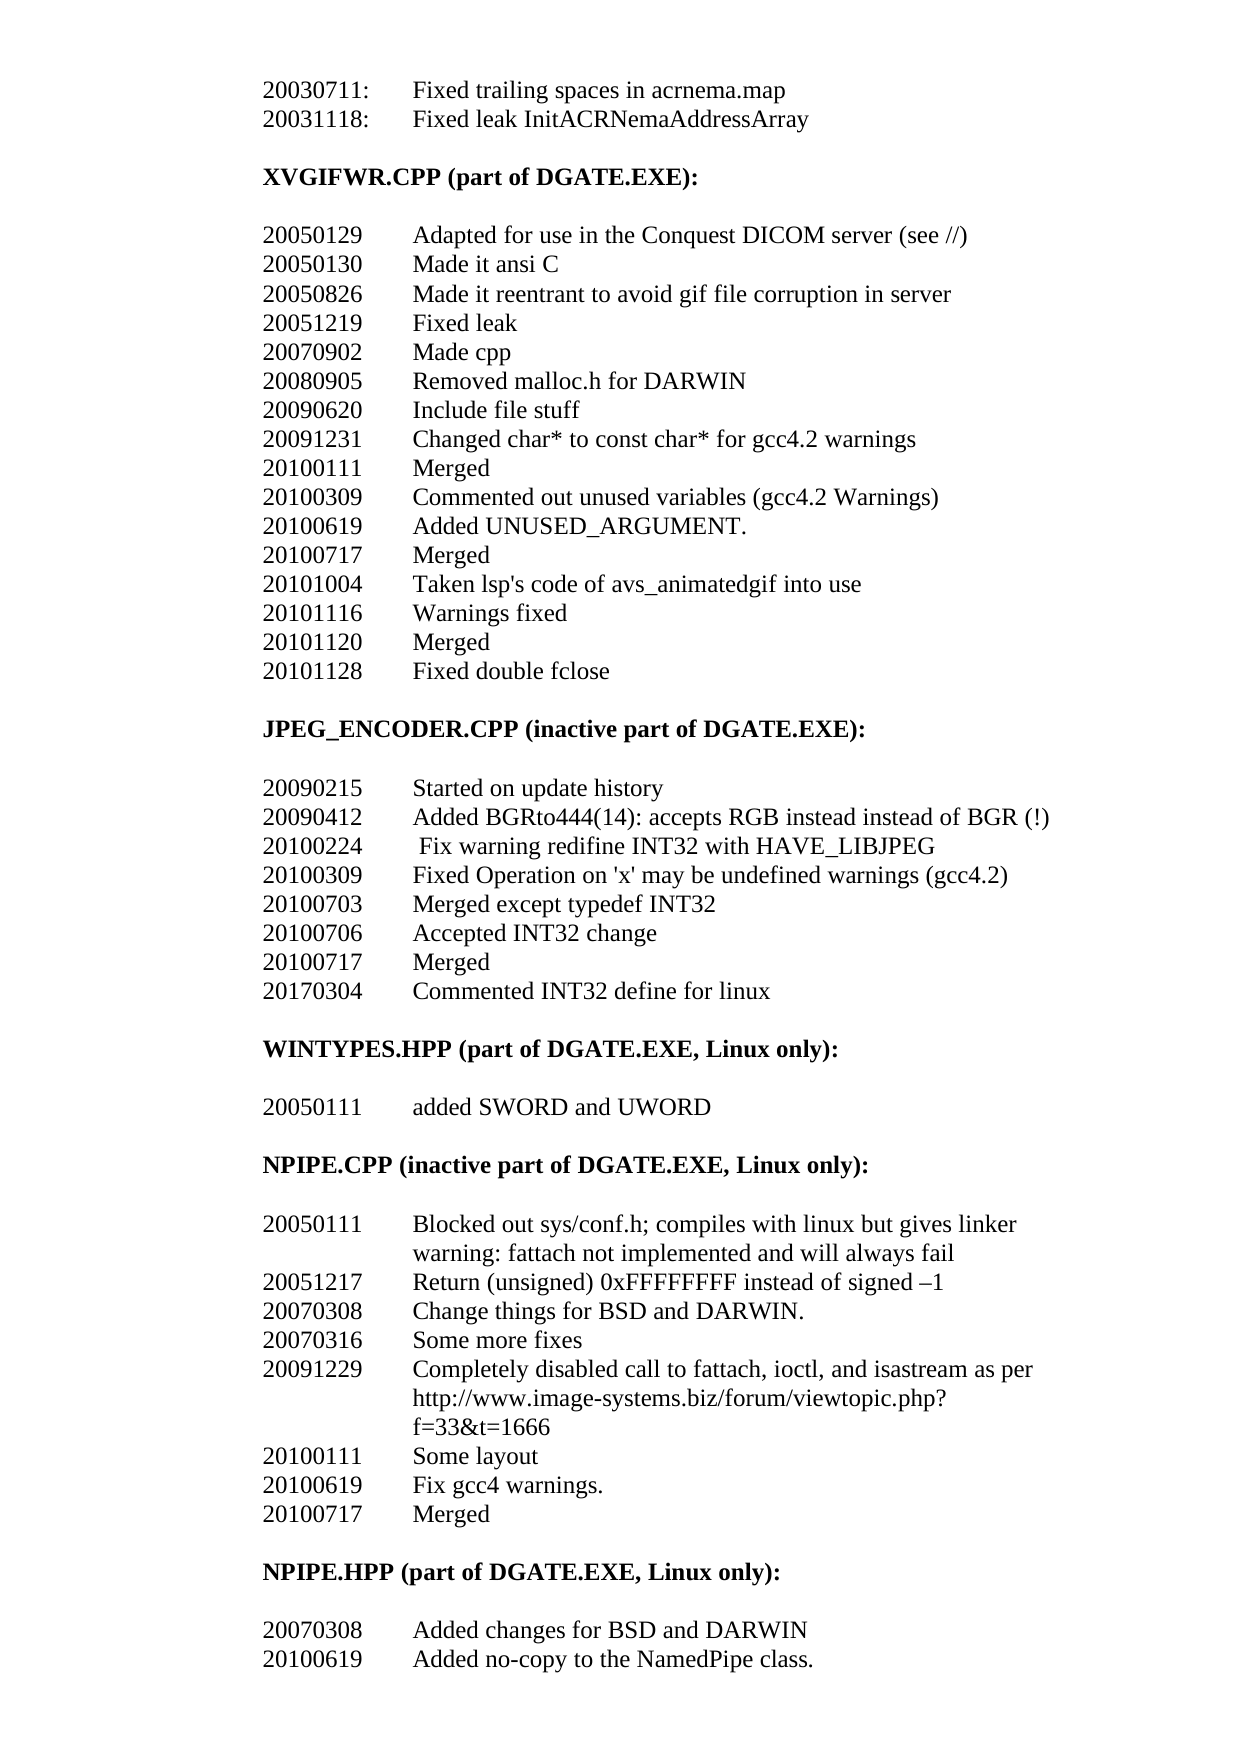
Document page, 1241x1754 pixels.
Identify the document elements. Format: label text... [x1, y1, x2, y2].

text http://www.image-systems.biz/forum/viewtopic.php? f=33&t=1666 [262, 1383, 1053, 1441]
text 20100717 Merged [187, 540, 1053, 569]
text 20090620 Include file stuff [187, 395, 1053, 424]
text 20101128 Fixed double fclose [187, 656, 1053, 685]
text 20050129 Adapted for use in the Conquest DICOM server (see //) [187, 220, 1053, 249]
text 20100309 Fixed Operation on 'x' may be undefined warnings (gcc4.2) [262, 860, 1053, 889]
text 20100717 Merged [262, 947, 1053, 976]
text 20101116 Warnings fixed [187, 598, 1053, 627]
text 20090215 Started on update history [187, 772, 1053, 802]
text NPIPE.CPP (inactive part of DGATE.EXE, Linux only): [262, 1150, 1053, 1179]
text 20100703 Merged except typedef INT32 [262, 889, 1053, 918]
text XVGIFWR.CPP (part of DGATE.EXE): [262, 162, 1053, 191]
text 20091231 Changed char* to const char* for gcc4.2 warnings [187, 424, 1053, 453]
text 20070316 Some more fixes [262, 1325, 1053, 1354]
text 20080905 Removed malloc.h for DARWIN [187, 366, 1053, 395]
text 20100619 Added no-copy to the NamedPipe class. [262, 1644, 1053, 1673]
text 20100619 Fix gcc4 warnings. [262, 1470, 1053, 1499]
text 20100224 Fix warning redifine INT32 with HAVE_LIBJPEG [262, 831, 1053, 860]
text 20101004 Taken lsp's code of avs_animatedgif into use [187, 569, 1053, 598]
text 20031118: Fixed leak InitACRNemaAddressArray [187, 104, 1053, 133]
text 20030711: Fixed trailing spaces in acrnema.map [187, 75, 1053, 104]
text 20100309 Commented out unused variables (gcc4.2 Warnings) [187, 482, 1053, 511]
text 20100111 Merged [187, 453, 1053, 482]
text 20070308 Change things for BSD and DARWIN. [262, 1296, 1053, 1325]
text 20050826 Made it reentrant to avoid gif file corruption in server [187, 278, 1053, 307]
text 20091229 Completely disabled call to fattach, ioctl, and isastream as per [262, 1354, 1053, 1383]
text WINTYPES.HPP (part of DGATE.EXE, Linux only): [262, 1034, 1053, 1063]
text 20100619 Added UNUSED_ARGUMENT. [187, 511, 1053, 540]
text 20051217 Return (unsigned) 0xFFFFFFFF instead of signed –1 [262, 1267, 1053, 1296]
text 20070902 Made cpp [187, 337, 1053, 366]
text JPEG_ENCODER.CPP (inactive part of DGATE.EXE): [262, 714, 1053, 743]
text 20100706 Accepted INT32 change [262, 918, 1053, 947]
text 20090412 Added BGRto444(14): accepts RGB instead instead of BGR (!) [262, 802, 1053, 831]
text 20070308 Added changes for BSD and DARWIN [262, 1615, 1053, 1644]
text 20050130 Made it ansi C [187, 249, 1053, 278]
text 20170304 Commented INT32 define for linux [262, 976, 1053, 1005]
text 20051219 Fixed leak [187, 307, 1053, 337]
text 20100111 Some layout [262, 1441, 1053, 1470]
text 20100717 Merged [262, 1499, 1053, 1528]
text 20050111 added SWORD and UWORD [187, 1092, 1053, 1121]
text 20050111 Blocked out sys/conf.h; compiles with linux but gives linker warning: fattach not implemented and will always fail [187, 1208, 1053, 1267]
text 20101120 Merged [187, 627, 1053, 656]
text NPIPE.HPP (part of DGATE.EXE, Linux only): [262, 1557, 1053, 1586]
